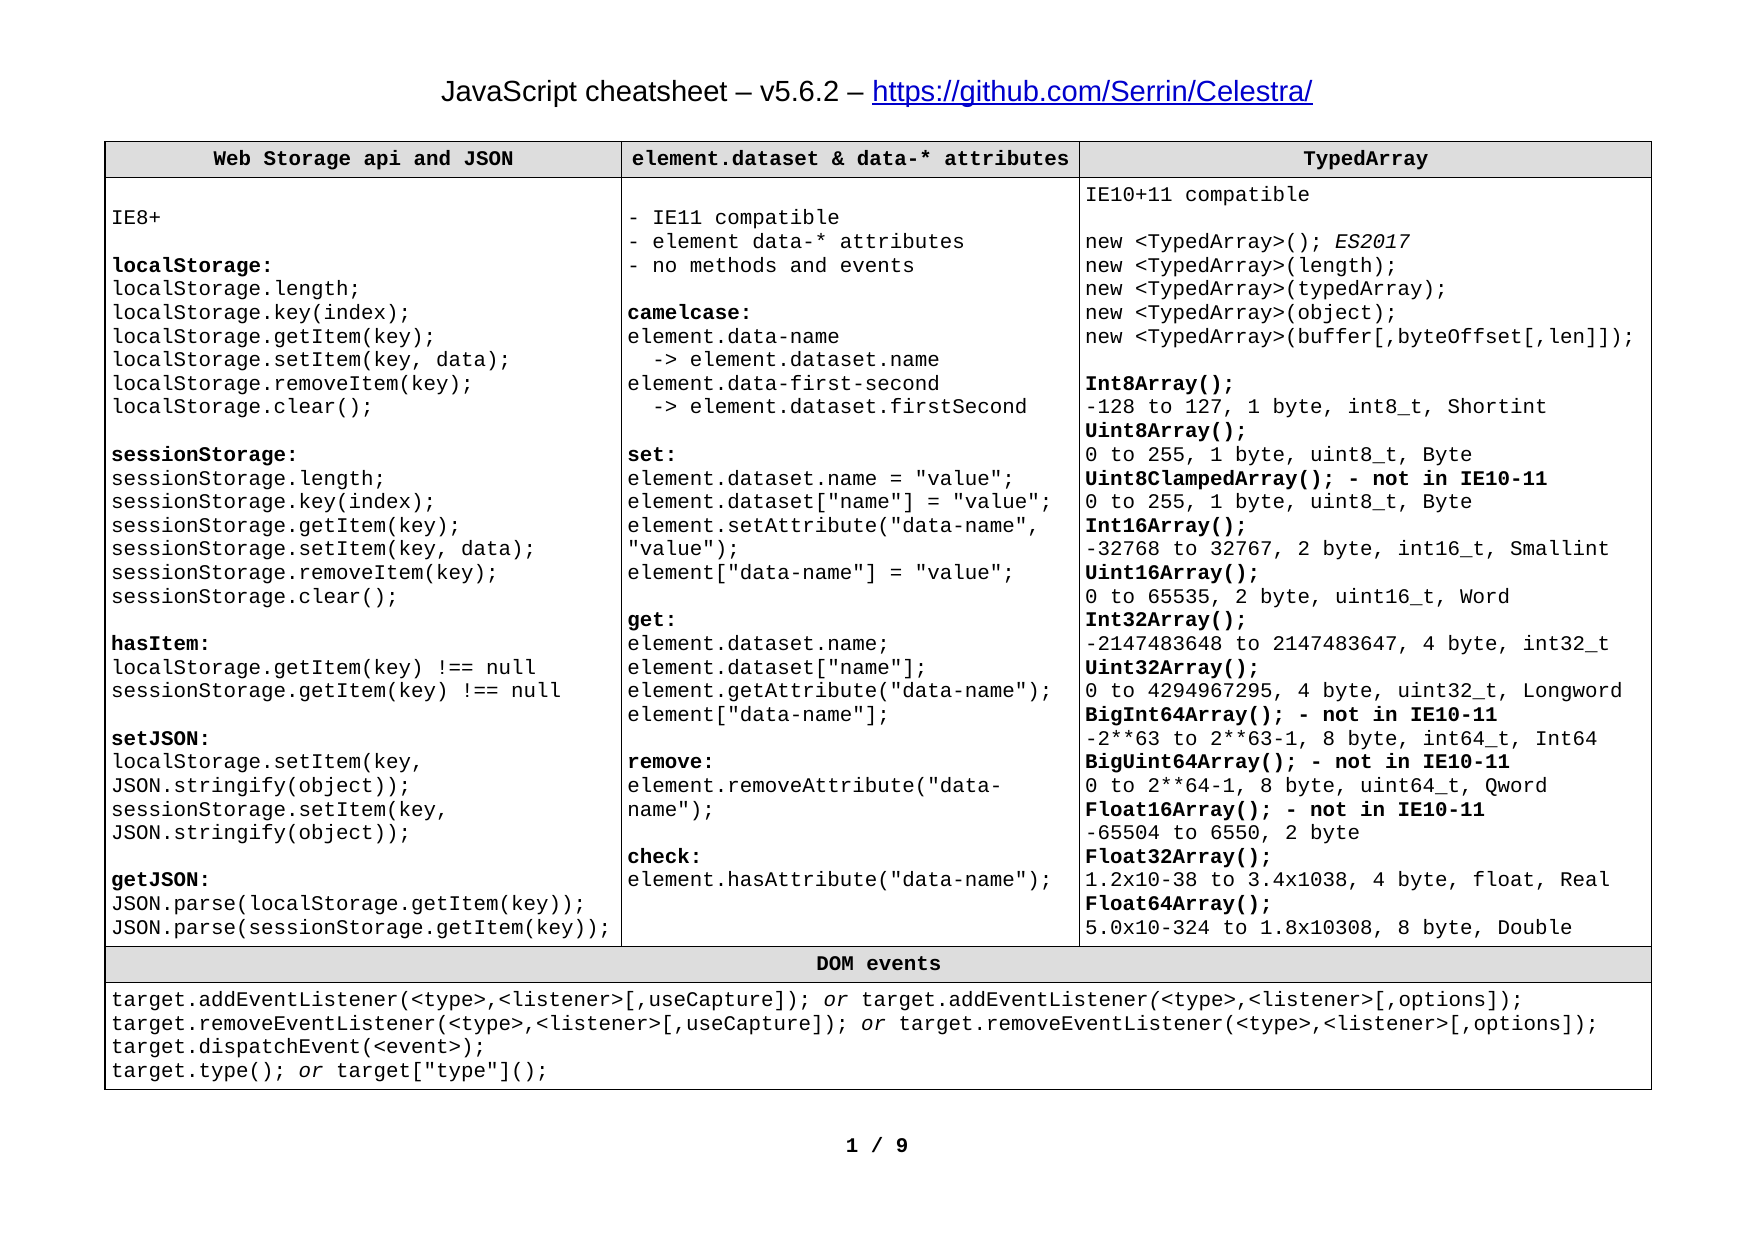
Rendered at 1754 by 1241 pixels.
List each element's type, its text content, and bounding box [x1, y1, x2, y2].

table_cell - IE11 compatible - element data-* attributes - no methods and events camelcase: element.data-name -> element.dataset.name element.data-first-second -> element.dataset.firstSecond set: element.dataset.name = "value"; element.dataset["name"] = "value"; element.setAttribute("data-name", "value"); element["data-name"] = "value"; get: element.dataset.name; element.dataset["name"]; element.getAttribute("data-name"); element["data-name"]; remove: element.removeAttribute("data-name"); check: element.hasAttribute("data-name"); [622, 178, 1079, 946]
table_header Web Storage api and JSON [106, 142, 621, 177]
text JavaScript cheatsheet – v5.6.2 – https://github.com/Serrin/Celestra/ [105, 74, 1648, 107]
table_header element.dataset & data-* attributes [622, 142, 1079, 177]
table_cell IE10+11 compatible new <TypedArray>(); ES2017 new <TypedArray>(length); new <TypedArray>(typedArray); new <TypedArray>(object); new <TypedArray>(buffer[,byteOffset[,len]]); Int8Array(); -128 to 127, 1 byte, int8_t, Shortint Uint8Array(); 0 to 255, 1 byte, uint8_t, Byte Uint8ClampedArray(); - not in IE10-11 0 to 255, 1 byte, uint8_t, Byte Int16Array(); -32768 to 32767, 2 byte, int16_t, Smallint Uint16Array(); 0 to 65535, 2 byte, uint16_t, Word Int32Array(); -2147483648 to 2147483647, 4 byte, int32_t Uint32Array(); 0 to 4294967295, 4 byte, uint32_t, Longword BigInt64Array(); - not in IE10-11 -2**63 to 2**63-1, 8 byte, int64_t, Int64 BigUint64Array(); - not in IE10-11 0 to 2**64-1, 8 byte, uint64_t, Qword Float16Array(); - not in IE10-11 -65504 to 6550, 2 byte Float32Array(); 1.2x10-38 to 3.4x1038, 4 byte, float, Real Float64Array(); 5.0x10-324 to 1.8x10308, 8 byte, Double [1080, 178, 1651, 946]
table_header TypedArray [1080, 142, 1651, 177]
table_cell IE8+ localStorage: localStorage.length; localStorage.key(index); localStorage.getItem(key); localStorage.setItem(key, data); localStorage.removeItem(key); localStorage.clear(); sessionStorage: sessionStorage.length; sessionStorage.key(index); sessionStorage.getItem(key); sessionStorage.setItem(key, data); sessionStorage.removeItem(key); sessionStorage.clear(); hasItem: localStorage.getItem(key) !== null sessionStorage.getItem(key) !== null setJSON: localStorage.setItem(key, JSON.stringify(object)); sessionStorage.setItem(key, JSON.stringify(object)); getJSON: JSON.parse(localStorage.getItem(key)); JSON.parse(sessionStorage.getItem(key)); [106, 178, 621, 946]
table_cell DOM events [106, 947, 1651, 982]
table_cell target.addEventListener(<type>,<listener>[,useCapture]); or target.addEventListener(<type>,<listener>[,options]); target.removeEventListener(<type>,<listener>[,useCapture]); or target.removeEventListener(<type>,<listener>[,options]); target.dispatchEvent(<event>); target.type(); or target["type"](); [106, 983, 1651, 1089]
